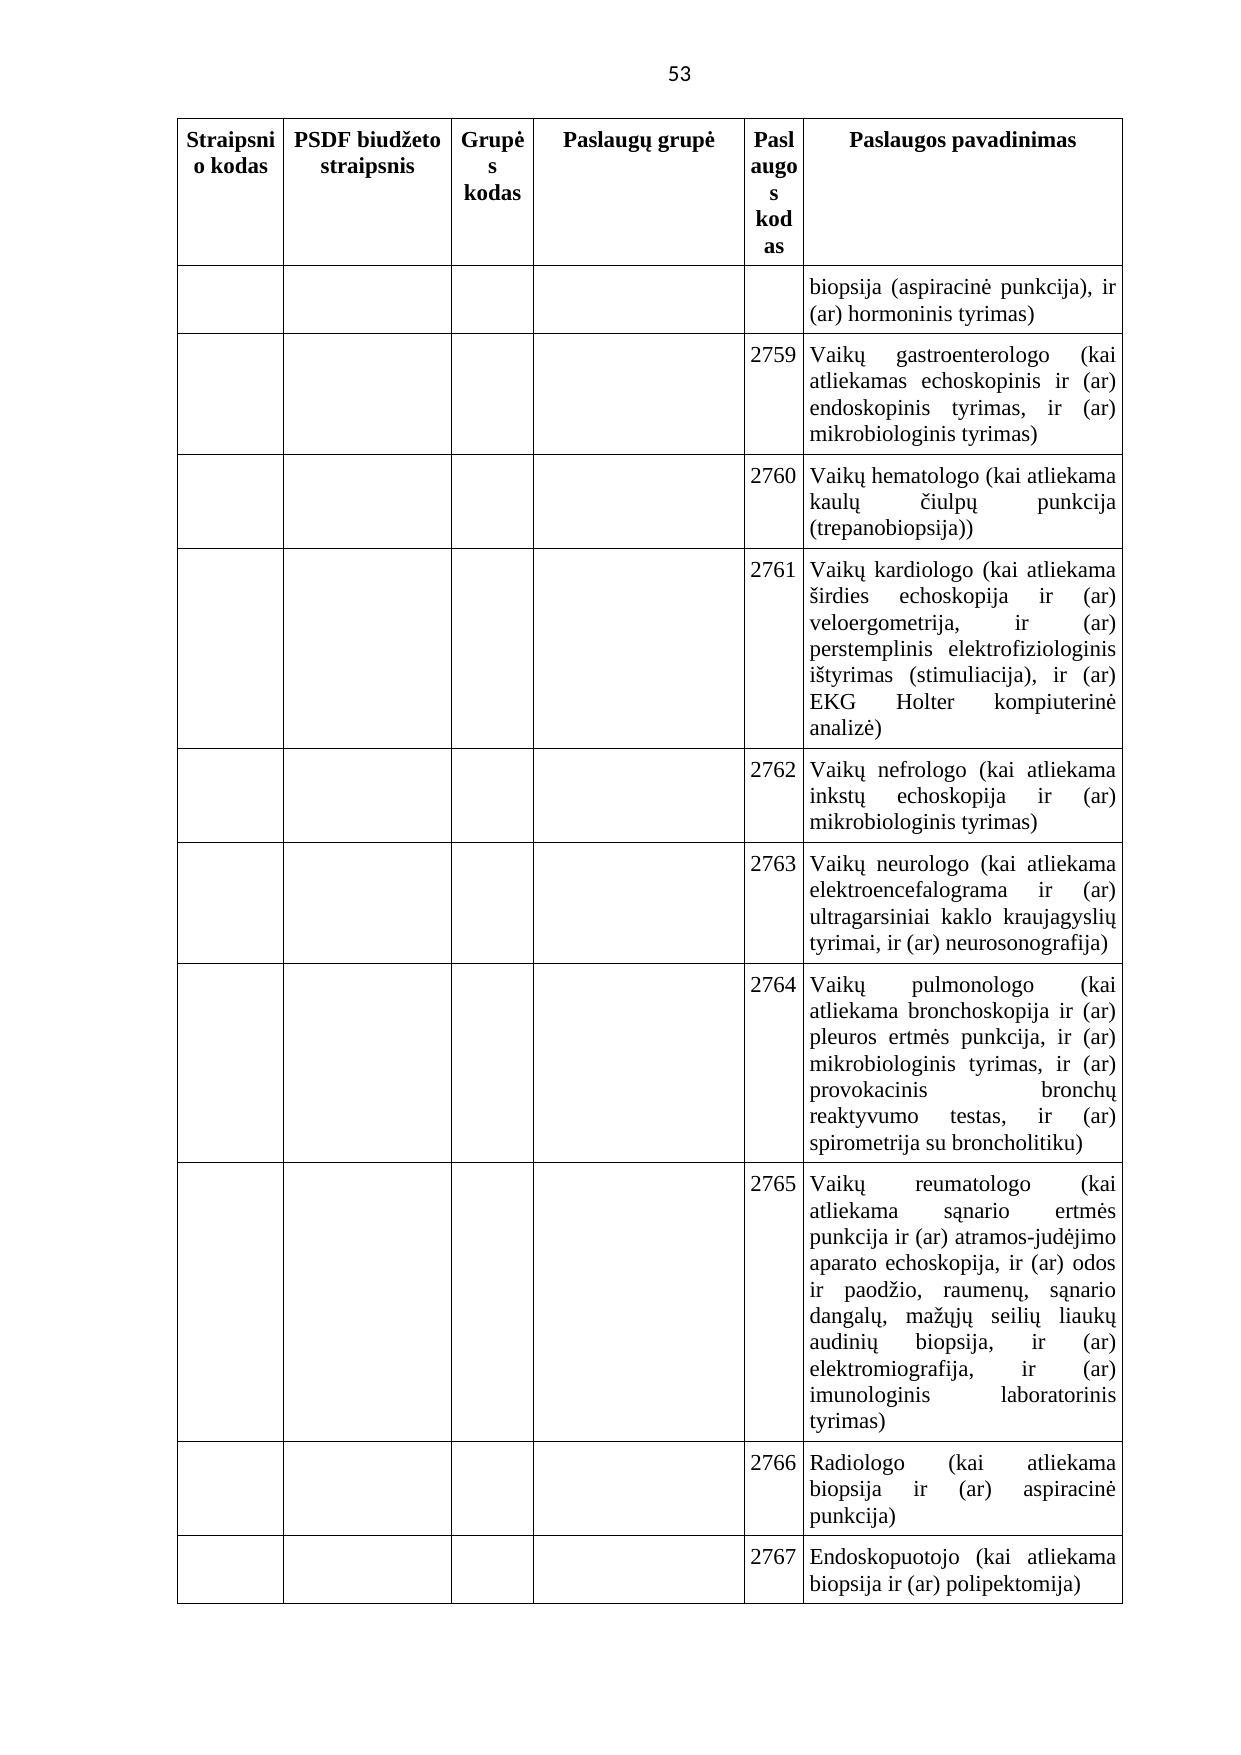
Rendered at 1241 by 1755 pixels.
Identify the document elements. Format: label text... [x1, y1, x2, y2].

table_cell Endoskopuotojo (kai atliekama biopsija ir (ar) polipektomija) [804, 1536, 1122, 1603]
table_cell Vaikų hematologo (kai atliekama kaulų čiulpų punkcija (trepanobiopsija)) [804, 455, 1122, 548]
table_cell [534, 964, 744, 1162]
table_cell 2765 [745, 1163, 803, 1441]
table_cell Vaikų nefrologo (kai atliekama inkstų echoskopija ir (ar) mikrobiologinis tyrimas) [804, 749, 1122, 842]
table_cell [284, 334, 451, 454]
table_cell Radiologo (kai atliekama biopsija ir (ar) aspiracinė punkcija) [804, 1442, 1122, 1535]
table_cell [284, 964, 451, 1162]
table_cell Vaikų reumatologo (kai atliekama sąnario ertmės punkcija ir (ar) atramos-judėjimo aparato echoskopija, ir (ar) odos ir paodžio, raumenų, sąnario dangalų, mažųjų seilių liaukų audinių biopsija, ir (ar) elektromiografija, ir (ar) imunologinis laboratorinis tyrimas) [804, 1163, 1122, 1441]
table_cell 2761 [745, 549, 803, 748]
table_cell biopsija (aspiracinė punkcija), ir (ar) hormoninis tyrimas) [804, 266, 1122, 333]
table_cell [178, 749, 283, 842]
table_cell [178, 334, 283, 454]
table_cell [534, 1163, 744, 1441]
table_cell 2764 [745, 964, 803, 1162]
table_cell [284, 749, 451, 842]
table_cell Vaikų kardiologo (kai atliekama širdies echoskopija ir (ar) veloergometrija, ir (ar) perstemplinis elektrofiziologinis ištyrimas (stimuliacija), ir (ar) EKG Holter kompiuterinė analizė) [804, 549, 1122, 748]
table_cell [534, 455, 744, 548]
table_cell 2762 [745, 749, 803, 842]
table_cell Vaikų pulmonologo (kai atliekama bronchoskopija ir (ar) pleuros ertmės punkcija, ir (ar) mikrobiologinis tyrimas, ir (ar) provokacinis bronchų reaktyvumo testas, ir (ar) spirometrija su broncholitiku) [804, 964, 1122, 1162]
table_cell Vaikų neurologo (kai atliekama elektroencefalograma ir (ar) ultragarsiniai kaklo kraujagyslių tyrimai, ir (ar) neurosonografija) [804, 843, 1122, 962]
table_cell [452, 843, 533, 962]
table_cell 2766 [745, 1442, 803, 1535]
table_cell [284, 455, 451, 548]
table_cell [178, 549, 283, 748]
table_header Paslaugos kodas [745, 119, 803, 265]
table_cell [452, 549, 533, 748]
table_cell [534, 749, 744, 842]
table_header Paslaugų grupė [534, 119, 744, 265]
table_header PSDF biudžeto straipsnis [284, 119, 451, 265]
table_header Paslaugos pavadinimas [804, 119, 1122, 265]
table_cell 2767 [745, 1536, 803, 1603]
table_cell [284, 1442, 451, 1535]
table_cell [178, 1163, 283, 1441]
table_cell [452, 1163, 533, 1441]
table_header Straipsnio kodas [178, 119, 283, 265]
table_cell [178, 843, 283, 962]
table_cell [452, 749, 533, 842]
table_cell [534, 549, 744, 748]
table_cell 2760 [745, 455, 803, 548]
table_cell [452, 1442, 533, 1535]
table_cell [452, 964, 533, 1162]
table_cell [178, 1442, 283, 1535]
table_cell [284, 549, 451, 748]
table_cell [534, 1536, 744, 1603]
table_cell [534, 334, 744, 454]
table_cell [284, 1163, 451, 1441]
table_cell [178, 1536, 283, 1603]
table_cell [534, 266, 744, 333]
table_cell [178, 964, 283, 1162]
table_cell 2759 [745, 334, 803, 454]
table_cell [534, 1442, 744, 1535]
table_cell [284, 1536, 451, 1603]
table_cell [745, 266, 803, 333]
table_cell [452, 1536, 533, 1603]
table_cell [284, 266, 451, 333]
table_cell [178, 455, 283, 548]
table_cell [452, 334, 533, 454]
table_cell Vaikų gastroenterologo (kai atliekamas echoskopinis ir (ar) endoskopinis tyrimas, ir (ar) mikrobiologinis tyrimas) [804, 334, 1122, 454]
table_header Grupės kodas [452, 119, 533, 265]
table_cell [452, 455, 533, 548]
table_cell 2763 [745, 843, 803, 962]
table_cell [178, 266, 283, 333]
table_cell [452, 266, 533, 333]
table_cell [534, 843, 744, 962]
table_cell [284, 843, 451, 962]
